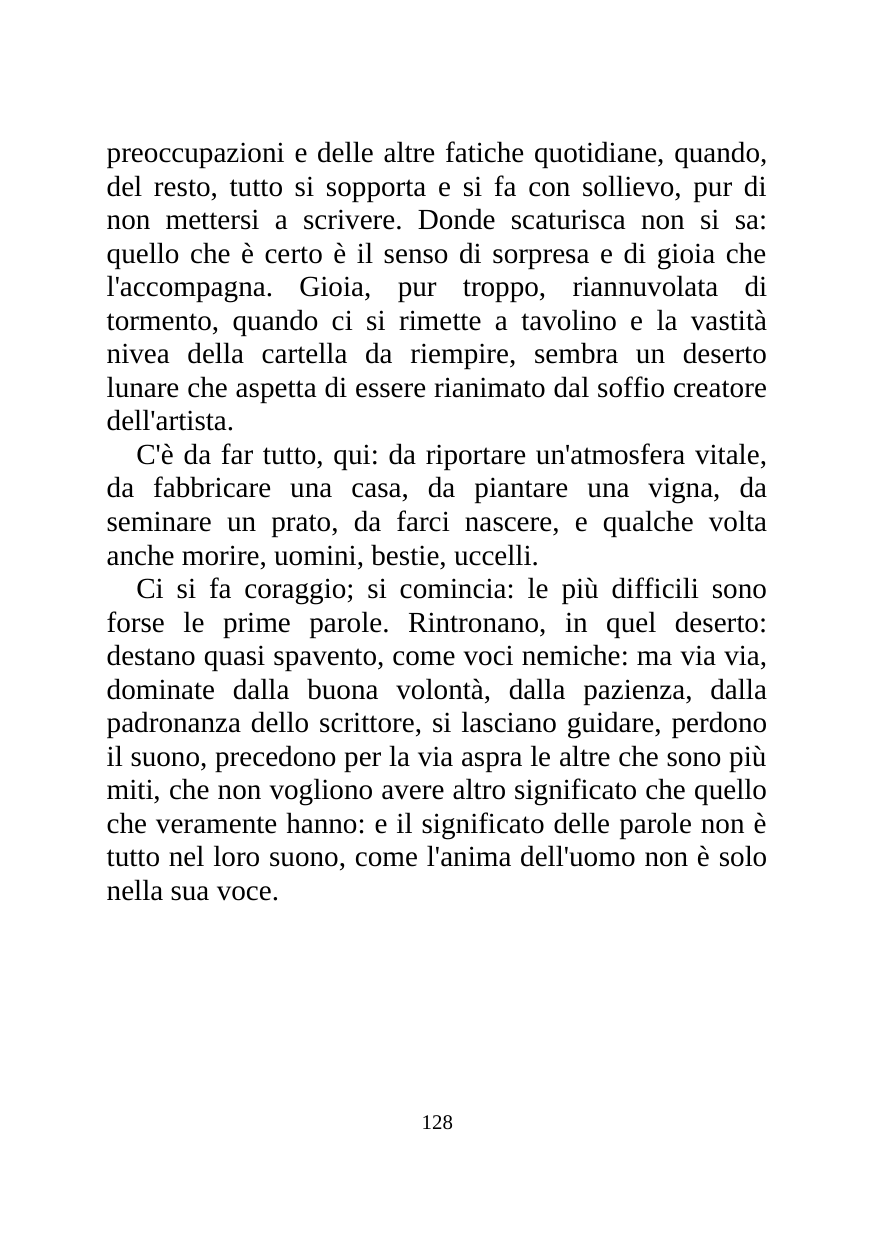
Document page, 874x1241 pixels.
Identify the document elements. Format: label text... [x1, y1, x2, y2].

text C'è da far tutto, qui: da riportare un'atmosfera vitale, da fabbricare una casa, da piantare una vigna, da seminare un prato, da farci nascere, e qualche volta anche morire, uomini, bestie, uccelli. [106, 437, 768, 571]
text Ci si fa coraggio; si comincia: le più difficili sono forse le prime parole. Rintronano, in quel deserto: destano quasi spavento, come voci nemiche: ma via via, dominate dalla buona volontà, dalla pazienza, dalla padronanza dello scrittore, si lasciano guidare, perdono il suono, precedono per la via aspra le altre che sono più miti, che non vogliono avere altro significato che quello che veramente hanno: e il significato delle parole non è tutto nel loro suono, come l'anima dell'uomo non è solo nella sua voce. [106, 571, 768, 907]
text preoccupazioni e delle altre fatiche quotidiane, quando, del resto, tutto si sopporta e si fa con sollievo, pur di non mettersi a scrivere. Donde scaturisca non si sa: quello che è certo è il senso di sorpresa e di gioia che l'accompagna. Gioia, pur troppo, riannuvolata di tormento, quando ci si rimette a tavolino e la vastità nivea della cartella da riempire, sembra un deserto lunare che aspetta di essere rianimato dal soffio creatore dell'artista. [106, 135, 768, 437]
